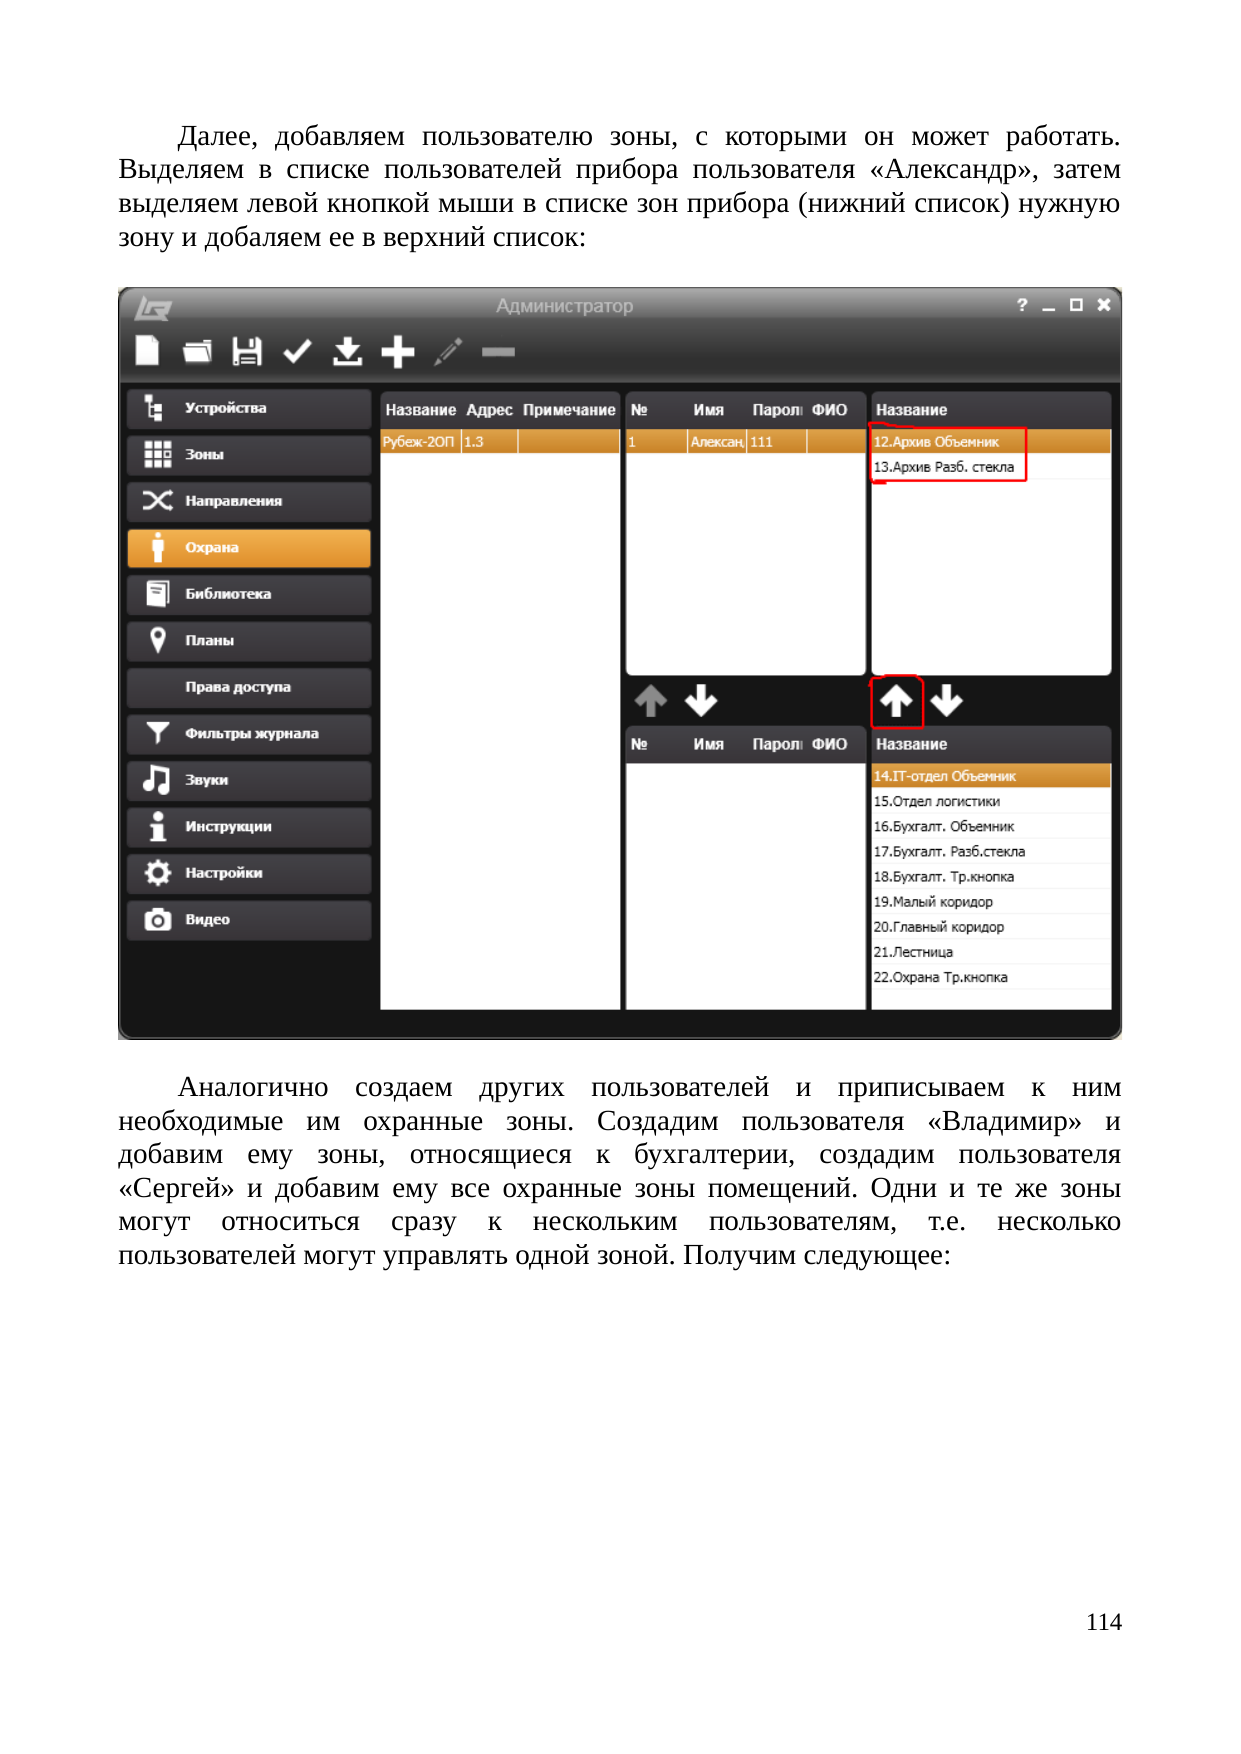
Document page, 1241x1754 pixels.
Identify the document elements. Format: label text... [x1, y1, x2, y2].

text [118, 252, 1122, 287]
text Аналогично создаем других пользователей и приписываем к ним необходимые им охранные зоны. Создадим пользователя «Владимир» и добавим ему зоны, относящиеся к бухгалтерии, создадим пользователя «Сергей» и добавим ему все охранные зоны помещений. Одни и те же зоны могут относиться сразу к нескольким пользователям, т.е. несколько пользователей могут управлять одной зоной. Получим следующее: [118, 1040, 1122, 1271]
text Далее, добавляем пользователю зоны, с которыми он может работать. Выделяем в списке пользователей прибора пользователя «Александр», затем выделяем левой кнопкой мыши в списке зон прибора (нижний список) нужную зону и добаляем ее в верхний список: [118, 118, 1122, 252]
picture [118, 287, 1123, 1040]
